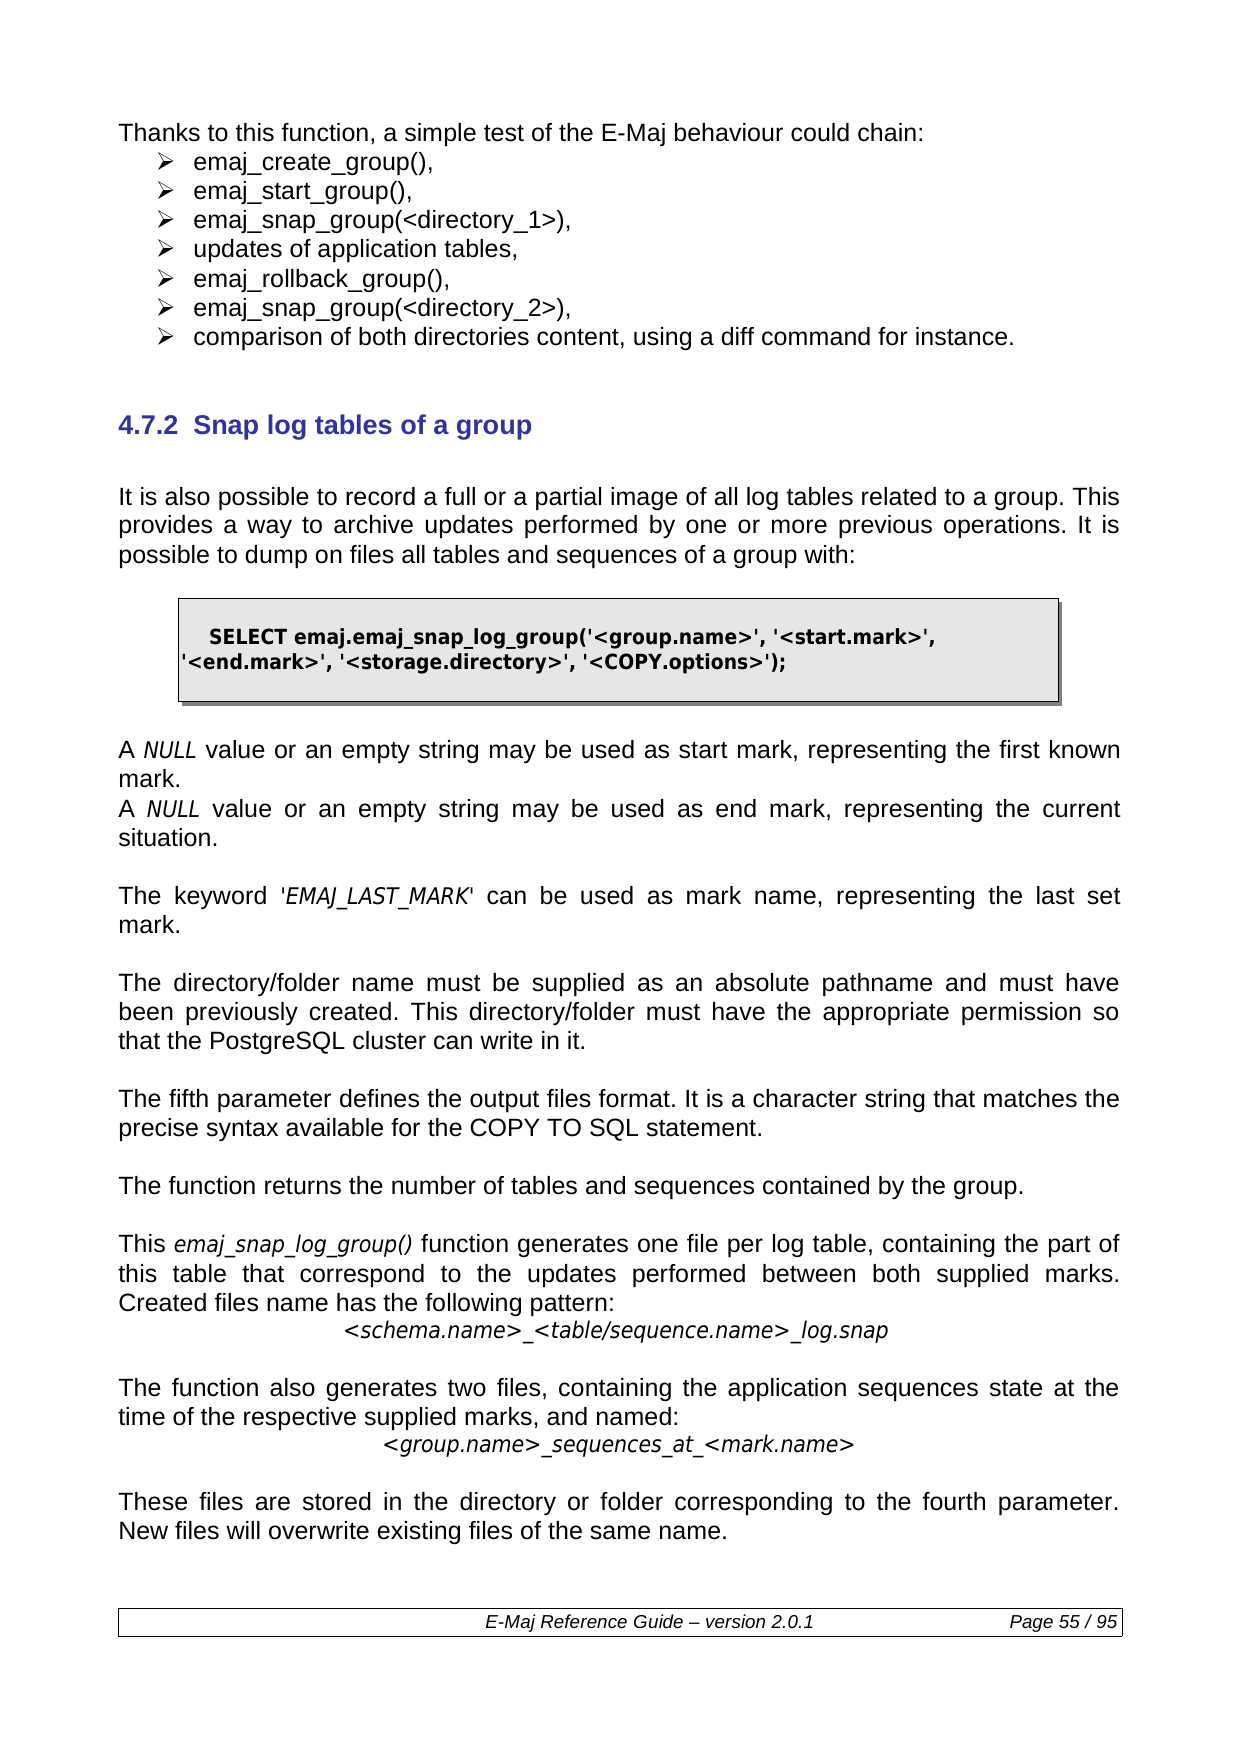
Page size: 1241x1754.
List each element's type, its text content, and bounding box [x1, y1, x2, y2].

subtitle Snap log tables of a group [118, 409, 1122, 440]
text Thanks to this function, a simple test of the E-Maj behaviour could chain: [118, 118, 1122, 147]
list comparison of both directories content, using a diff command for instance. [156, 322, 1122, 351]
text <group.name>_sequences_at_<mark.name> [118, 1431, 1122, 1458]
list emaj_start_group(), [156, 176, 1122, 205]
text The function also generates two files, containing the application sequences state at the time of the respective supplied marks, and named: [118, 1373, 1122, 1431]
list emaj_snap_group(<directory_2>), [156, 292, 1122, 322]
text SELECT emaj.emaj_snap_log_group('<group.name>', '<start.mark>', '<end.mark>', '<storage.directory>', '<COPY.options>'); [179, 622, 1058, 671]
list emaj_rollback_group(), [156, 263, 1122, 292]
list updates of application tables, [156, 234, 1122, 263]
text A NULL value or an empty string may be used as start mark, representing the first known mark. [118, 735, 1122, 793]
text <schema.name>_<table/sequence.name>_log.snap [118, 1317, 1122, 1343]
text The fifth parameter defines the output files format. It is a character string that matches the precise syntax available for the COPY TO SQL statement. [118, 1084, 1122, 1142]
text This emaj_snap_log_group() function generates one file per log table, containing the part of this table that correspond to the updates performed between both supplied marks. Created files name has the following pattern: [118, 1229, 1122, 1317]
text A NULL value or an empty string may be used as end mark, representing the current situation. [118, 793, 1122, 852]
text These files are stored in the directory or folder corresponding to the fourth parameter. New files will overwrite existing files of the same name. [118, 1487, 1122, 1545]
text It is also possible to record a full or a partial image of all log tables related to a group. This provides a way to archive updates performed by one or more previous operations. It is possible to dump on files all tables and sequences of a group with: [118, 481, 1122, 568]
text The keyword 'EMAJ_LAST_MARK' can be used as mark name, representing the last set mark. [118, 881, 1122, 939]
list emaj_snap_group(<directory_1>), [156, 205, 1122, 234]
list emaj_create_group(), [156, 147, 1122, 176]
text The function returns the number of tables and sequences contained by the group. [118, 1171, 1122, 1200]
text The directory/folder name must be supplied as an absolute pathname and must have been previously created. This directory/folder must have the appropriate permission so that the PostgreSQL cluster can write in it. [118, 968, 1122, 1055]
